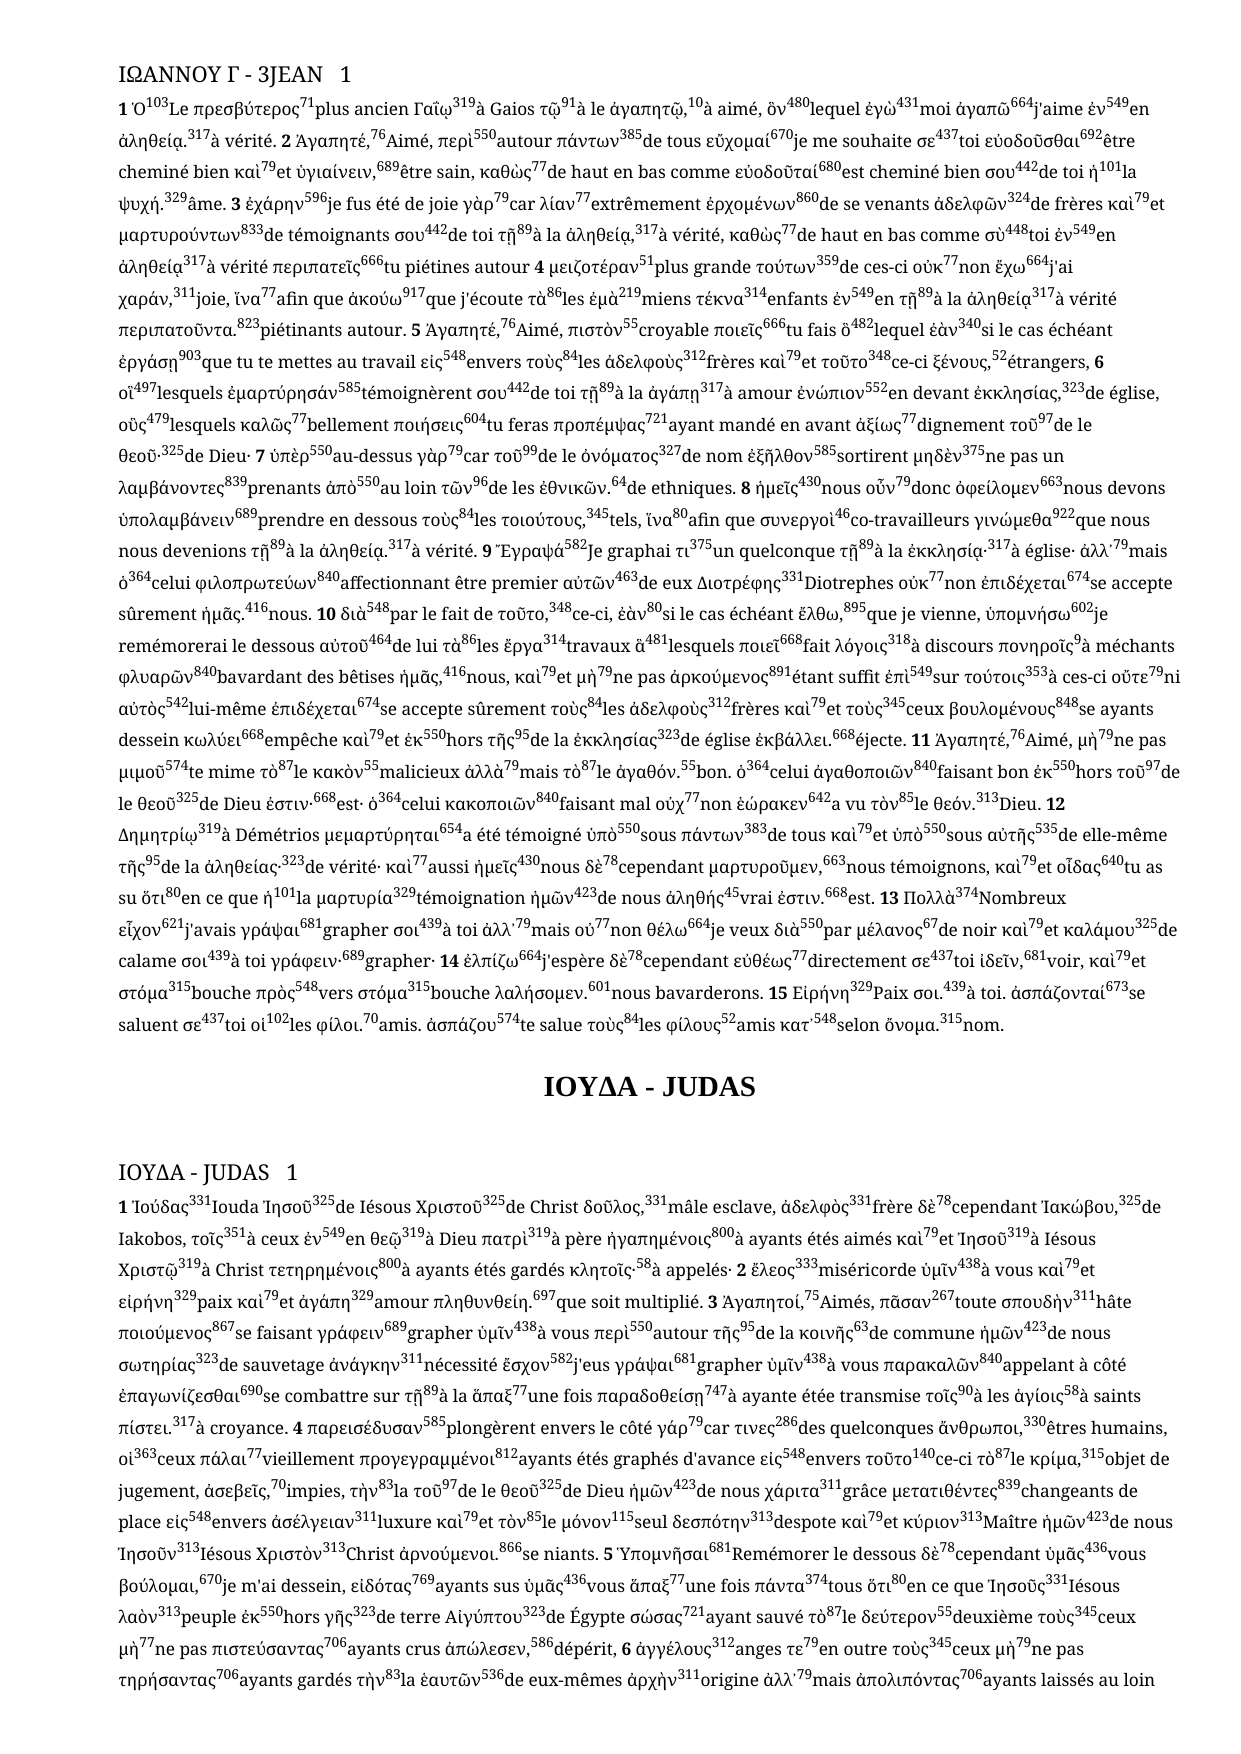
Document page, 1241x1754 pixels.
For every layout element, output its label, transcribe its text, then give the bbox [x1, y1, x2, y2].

subtitle ΙΟΥΔΑ - JUDAS [118, 1069, 1181, 1103]
text ΙΟΥΔΑ - JUDAS 1 [118, 1157, 1181, 1187]
text ΙΩΑΝΝΟΥ Γ - 3JEAN 1 [118, 59, 1181, 89]
text 1 Ἰούδας331Iouda Ἰησοῦ325de Iésous Χριστοῦ325de Christ δοῦλος,331mâle esclave, ἀδελφὸς331frère δὲ78cependant Ἰακώβου,325de Iakobos, τοῖς351à ceux ἐν549en θεῷ319à Dieu πατρὶ319à père ἠγαπημένοις800à ayants étés aimés καὶ79et Ἰησοῦ319à Iésous Χριστῷ319à Christ τετηρημένοις800à ayants étés gardés κλητοῖς·58à appelés· 2 ἔλεος333miséricorde ὑμῖν438à vous καὶ79et εἰρήνη329paix καὶ79et ἀγάπη329amour πληθυνθείη.697que soit multiplié. 3 Ἀγαπητοί,75Aimés, πᾶσαν267toute σπουδὴν311hâte ποιούμενος867se faisant γράφειν689grapher ὑμῖν438à vous περὶ550autour τῆς95de la κοινῆς63de commune ἡμῶν423de nous σωτηρίας323de sauvetage ἀνάγκην311nécessité ἔσχον582j'eus γράψαι681grapher ὑμῖν438à vous παρακαλῶν840appelant à côté ἐπαγωνίζεσθαι690se combattre sur τῇ89à la ἅπαξ77une fois παραδοθείσῃ747à ayante étée transmise τοῖς90à les ἁγίοις58à saints πίστει.317à croyance. 4 παρεισέδυσαν585plongèrent envers le côté γάρ79car τινες286des quelconques ἄνθρωποι,330êtres humains, οἱ363ceux πάλαι77vieillement προγεγραμμένοι812ayants étés graphés d'avance εἰς548envers τοῦτο140ce-ci τὸ87le κρίμα,315objet de jugement, ἀσεβεῖς,70impies, τὴν83la τοῦ97de le θεοῦ325de Dieu ἡμῶν423de nous χάριτα311grâce μετατιθέντες839changeants de place εἰς548envers ἀσέλγειαν311luxure καὶ79et τὸν85le μόνον115seul δεσπότην313despote καὶ79et κύριον313Maître ἡμῶν423de nous Ἰησοῦν313Iésous Χριστὸν313Christ ἀρνούμενοι.866se niants. 5 Ὑπομνῆσαι681Remémorer le dessous δὲ78cependant ὑμᾶς436vous βούλομαι,670je m'ai dessein, εἰδότας769ayants sus ὑμᾶς436vous ἅπαξ77une fois πάντα374tous ὅτι80en ce que Ἰησοῦς331Iésous λαὸν313peuple ἐκ550hors γῆς323de terre Αἰγύπτου323de Égypte σώσας721ayant sauvé τὸ87le δεύτερον55deuxième τοὺς345ceux μὴ77ne pas πιστεύσαντας706ayants crus ἀπώλεσεν,586dépérit, 6 ἀγγέλους312anges τε79en outre τοὺς345ceux μὴ79ne pas τηρήσαντας706ayants gardés τὴν83la ἑαυτῶν536de eux-mêmes ἀρχὴν311origine ἀλλ᾽79mais ἀπολιπόντας706ayants laissés au loin τὸ247le ἴδιον117en propre οἰκητήριον315lieu d'habitat εἰς548envers κρίσιν311jugement μεγάλης14de grande ἡμέρας323de journée δεσμοῖς318à liens ἀϊδίοις9à perpétuels ὑπὸ548sous ζόφον313sombre nuée τετήρηκεν,642a gardé, 7 ὡς80comme Σόδομα332Sodomas καὶ79et Γόμορρα328Gomorras καὶ79et αἱ100les περὶ548autour αὐτὰς449elles πόλεις328cités τὸν85le ὅμοιον4semblable τρόπον313manière τούτοις351à ceux-ci ἐκπορνεύσασαι718ayantes pornées à l'excès καὶ79et ἀπελθοῦσαι718ayantes éloignées ὀπίσω552derrière σαρκὸς323de chair ἑτέρας,125de autre-différente, πρόκεινται673se couchent devant δεῖγμα315exemple πυρὸς327de feu αἰωνίου18de éternel δίκην311exécution en justice ὑπέχουσαι.837subissantes. 8 Ὁμοίως77Semblablement μέντοι79néanmoins καὶ77aussi οὗτοι363ceux-ci ἐνυπνιαζόμενοι866se rêvants σάρκα311chair μὲν79certes μιαίνουσιν667souillent κυριότητα311maîtrise δὲ78cependant ἀθετοῦσιν667démettent δόξας310gloires δὲ78cependant βλασφημοῦσιν.667blasphèment. 9 ὁ103le δὲ78cependant Μιχαὴλ331Michael ὁ103le ἀρχάγγελος,331archange, ὅτε80lorsque τῷ91à le διαβόλῳ59à diable διακρινόμενος867se jugeant à travers διελέγετο631se dialoguait περὶ550autour τοῦ99de le Μωϋσέως325de Môusês σώματος,327de corps, οὐκ77non ἐτόλμησεν586osa κρίσιν311jugement ἐπενεγκεῖν681porter sur βλασφημίας323de blasphémie ἀλλ᾽79mais εἶπεν·586dit· ἐπιτιμήσαι694que survalorise σοι439à toi κύριος.331Maître. 10 οὗτοι363ceux-ci δὲ78cependant ὅσα481autant lesquels μὲν79certes οὐκ77non οἴδασιν641ont su βλασφημοῦσιν,667blasphèment, ὅσα481autant lesquels δὲ78cependant φυσικῶς77naturellement ὡς80comme τὰ104les ἄλογα23sans discours ζῷα332êtres vivants ἐπίστανται,673se établissent sûrement, ἐν549en τούτοις353à ces-ci φθείρονται.679sont corrompus. 11 οὐαὶ304Ouai αὐτοῖς,457à eux, ὅτι80en ce que τῇ89à la ὁδῷ317à chemin τοῦ97de le Κάϊν325de Kain ἐπορεύθησαν599furent allé καὶ79et τῇ89à la πλάνῃ317à égarement τοῦ97de le Βαλαὰμ325de Balaam μισθοῦ325de salaire ἐξεχύθησαν599furent déversé καὶ79et τῇ89à la ἀντιλογίᾳ317à contradiction τοῦ97de le Κόρε325de Koré ἀπώλοντο.591se dépérirent. 12 οὗτοί363ceux-ci εἰσιν667sont οἱ363ceux ἐν549en ταῖς88à les ἀγάπαις316à amours ὑμῶν441de vous σπιλάδες328écueils συνευωχούμενοι866se festoyants ensemble ἀφόβως,77sans effrayement, ἑαυτοὺς527eux-mêmes ποιμαίνοντες,839bergeants, νεφέλαι328nuées ἄνυδροι19sans eaux ὑπὸ550sous ἀνέμων324de vents παραφερόμεναι,888étantes portées à côté, δένδρα332arbres φθινοπωρινὰ23d’automnes ἄκαρπα23sans fruits δὶς77doublement ἀποθανόντα722ayants morts loin ἐκριζωθέντα,761ayants étés déracinés, 13 κύματα332vagues ἄγρια23agrestes θαλάσσης323de mer ἐπαφρίζοντα841écumants sur τὰς82les ἑαυτῶν538de eux-mêmes αἰσχύνας,310hontes, ἀστέρες330étoiles πλανῆται21errants οἷς485à lesquels ὁ103le ζόφος331sombre nuée τοῦ99de le σκότους327de ténèbre εἰς548envers αἰῶνα313ère τετήρηται.654a été gardé. 14 Ἐπροφήτευσεν586Prophétisa δὲ78cependant καὶ77aussi τούτοις351à ceux-ci ἕβδομος71septième ἀπὸ550au loin Ἀδὰμ325de Adam Ἑνὼχ331Énoch λέγων·840disant· ἰδοὺ306voici ἦλθεν586vint κύριος331Maître ἐν549en ἁγίαις7à saintes μυριάσιν316à myriades αὐτοῦ464de lui 15 ποιῆσαι681faire κρίσιν311jugement κατὰ550contre πάντων383de tous καὶ79et ἐλέγξαι681réfuter πᾶσαν267toute ψυχὴν311âme περὶ550autour πάντων282de tous τῶν258de les ἔργων326de travaux ἀσεβείας323de impiété αὐτῶν463de eux ὧν493de lesquels ἠσέβησαν585furent impie καὶ79et περὶ550autour πάντων282de tous τῶν98de les σκληρῶν66de durs ὧν493de lesquels ἐλάλησαν585bavardèrent κατ᾽550contre αὐτοῦ464de lui ἁμαρτωλοὶ70fauteurs ἀσεβεῖς.21impies. 16 οὗτοί363ceux-ci εἰσιν667sont γογγυσταὶ330murmureurs μεμψίμοιροι21geignards κατὰ548selon τὰς82les ἐπιθυμίας310désirs en fureurs αὐτῶν463de eux πορευόμενοι,866se allants, καὶ79et τὸ105le στόμα333bouche αὐτῶν463de eux λαλεῖ668bavarde ὑπέρογκα,54super-masses, θαυμάζοντες839étonnants πρόσωπα314faces ὠφελείας323de profit χάριν.552en grâce de. 17 Ὑμεῖς447Vous δέ,78cependant, ἀγαπητοί,75aimés, μνήσθητε562soyez mémorisés τῶν98de les ῥημάτων326de oraux τῶν359de ces προειρημένων808de ayants étés prédits ὑπὸ550sous τῶν96de les ἀποστόλων324de envoyés τοῦ97de le κυρίου325de Maître ἡμῶν423de nous Ἰησοῦ325de Iésous Χριστοῦ325de Christ 18 ὅτι80en ce que ἔλεγον624disaient ὑμῖν438à vous ἐπ᾽550sur ἐσχάτου210de dernier χρόνου325de temps ἔσονται611se seront ἐμπαῖκται330railleurs κατὰ548selon τὰς82les ἑαυτῶν536de eux-mêmes ἐπιθυμίας310désirs en fureurs πορευόμενοι866se allants τῶν94de les ἀσεβειῶν.322de impiétés. 19 Οὗτοί363Ceux-ci εἰσιν667sont οἱ363ceux ἀποδιορίζοντες,839délimitants en séparant, ψυχικοί,70psychiques, πνεῦμα315souffle μὴ77ne pas ἔχοντες.839ayants. 20 Ὑμεῖς447Vous δέ,78cependant, ἀγαπητοί,75aimés, ἐποικοδομοῦντες839édifiants en maison au-dessus ἑαυτοὺς515vous-mêmes τῇ89à la ἁγιωτάτῃ8à très sainte ὑμῶν441de vous πίστει,317à croyance, ἐν549en πνεύματι321à souffle ἁγίῳ12à saint προσευχόμενοι,866se priants, 21 ἑαυτοὺς515vous-mêmes ἐν549en ἀγάπῃ317à amour θεοῦ325de Dieu τηρήσατε553gardez προσδεχόμενοι866se acceptants auprès τὸ87le ἔλεος315miséricorde τοῦ97de le κυρίου325de Maître ἡμῶν423de nous Ἰησοῦ325de Iésous Χριστοῦ325de Christ εἰς548envers ζωὴν311vie αἰώνιον.2éternelle. 22 καὶ79et οὓς372lesquels μὲν79certes ἐλεᾶτε569faites miséricorde διακρινομένους,848se jugeants à travers, 23 οὓς372lesquels δὲ78cependant σῴζετε569sauvez ἐκ550hors πυρὸς327de feu ἁρπάζοντες,839ravissants, οὓς372lesquels δὲ78cependant ἐλεᾶτε569faites miséricorde ἐν549en φόβῳ319à effroi μισοῦντες839haïssants καὶ77aussi τὸν85le ἀπὸ550au loin τῆς95de la σαρκὸς323de chair ἐσπιλωμένον796ayant été taché χιτῶνα.313chiton. 24 Τῷ352à Celui δὲ78cependant δυναμένῳ855à se pouvant φυλάξαι681gardienner ὑμᾶς436vous ἀπταίστους52sans trébuchements καὶ79et στῆσαι681dresser κατενώπιον552en face à face au devant τῆς95de la δόξης323de gloire αὐτοῦ464de lui ἀμώμους52sans reproches ἐν549en ἀγαλλιάσει,317à exultation, 25 μόνῳ121à seul θεῷ319à Dieu σωτῆρι319à sauveur ἡμῶν423de nous διὰ550par Ἰησοῦ325de Iésous Χριστοῦ325de Christ τοῦ97de le κυρίου325de Maître ἡμῶν423de nous δόξα329gloire μεγαλωσύνη329majesté κράτος333force καὶ79et ἐξουσία329autorité πρὸ550d'avant παντὸς281de tout τοῦ97de le αἰῶνος325de ère καὶ79et νῦν77maintenant καὶ79et εἰς548envers πάντας268tous τοὺς84les αἰῶνας,312ères, ἀμήν.304amen. [118, 1191, 1181, 1692]
text 1 Ὁ103Le πρεσβύτερος71plus ancien Γαΐῳ319à Gaios τῷ91à le ἀγαπητῷ,10à aimé, ὃν480lequel ἐγὼ431moi ἀγαπῶ664j'aime ἐν549en ἀληθείᾳ.317à vérité. 2 Ἀγαπητέ,76Aimé, περὶ550autour πάντων385de tous εὔχομαί670je me souhaite σε437toi εὐοδοῦσθαι692être cheminé bien καὶ79et ὑγιαίνειν,689être sain, καθὼς77de haut en bas comme εὐοδοῦταί680est cheminé bien σου442de toi ἡ101la ψυχή.329âme. 3 ἐχάρην596je fus été de joie γὰρ79car λίαν77extrêmement ἐρχομένων860de se venants ἀδελφῶν324de frères καὶ79et μαρτυρούντων833de témoignants σου442de toi τῇ89à la ἀληθείᾳ,317à vérité, καθὼς77de haut en bas comme σὺ448toi ἐν549en ἀληθείᾳ317à vérité περιπατεῖς666tu piétines autour 4 μειζοτέραν51plus grande τούτων359de ces-ci οὐκ77non ἔχω664j'ai χαράν,311joie, ἵνα77afin que ἀκούω917que j'écoute τὰ86les ἐμὰ219miens τέκνα314enfants ἐν549en τῇ89à la ἀληθείᾳ317à vérité περιπατοῦντα.823piétinants autour. 5 Ἀγαπητέ,76Aimé, πιστὸν55croyable ποιεῖς666tu fais ὃ482lequel ἐὰν340si le cas échéant ἐργάσῃ903que tu te mettes au travail εἰς548envers τοὺς84les ἀδελφοὺς312frères καὶ79et τοῦτο348ce-ci ξένους,52étrangers, 6 οἳ497lesquels ἐμαρτύρησάν585témoignèrent σου442de toi τῇ89à la ἀγάπῃ317à amour ἐνώπιον552en devant ἐκκλησίας,323de église, οὓς479lesquels καλῶς77bellement ποιήσεις604tu feras προπέμψας721ayant mandé en avant ἀξίως77dignement τοῦ97de le θεοῦ·325de Dieu· 7 ὑπὲρ550au-dessus γὰρ79car τοῦ99de le ὀνόματος327de nom ἐξῆλθον585sortirent μηδὲν375ne pas un λαμβάνοντες839prenants ἀπὸ550au loin τῶν96de les ἐθνικῶν.64de ethniques. 8 ἡμεῖς430nous οὖν79donc ὀφείλομεν663nous devons ὑπολαμβάνειν689prendre en dessous τοὺς84les τοιούτους,345tels, ἵνα80afin que συνεργοὶ46co-travailleurs γινώμεθα922que nous nous devenions τῇ89à la ἀληθείᾳ.317à vérité. 9 Ἔγραψά582Je graphai τι375un quelconque τῇ89à la ἐκκλησίᾳ·317à église· ἀλλ᾽79mais ὁ364celui φιλοπρωτεύων840affectionnant être premier αὐτῶν463de eux Διοτρέφης331Diotrephes οὐκ77non ἐπιδέχεται674se accepte sûrement ἡμᾶς.416nous. 10 διὰ548par le fait de τοῦτο,348ce-ci, ἐὰν80si le cas échéant ἔλθω,895que je vienne, ὑπομνήσω602je remémorerai le dessous αὐτοῦ464de lui τὰ86les ἔργα314travaux ἃ481lesquels ποιεῖ668fait λόγοις318à discours πονηροῖς9à méchants φλυαρῶν840bavardant des bêtises ἡμᾶς,416nous, καὶ79et μὴ79ne pas ἀρκούμενος891étant suffit ἐπὶ549sur τούτοις353à ces-ci οὔτε79ni αὐτὸς542lui-même ἐπιδέχεται674se accepte sûrement τοὺς84les ἀδελφοὺς312frères καὶ79et τοὺς345ceux βουλομένους848se ayants dessein κωλύει668empêche καὶ79et ἐκ550hors τῆς95de la ἐκκλησίας323de église ἐκβάλλει.668éjecte. 11 Ἀγαπητέ,76Aimé, μὴ79ne pas μιμοῦ574te mime τὸ87le κακὸν55malicieux ἀλλὰ79mais τὸ87le ἀγαθόν.55bon. ὁ364celui ἀγαθοποιῶν840faisant bon ἐκ550hors τοῦ97de le θεοῦ325de Dieu ἐστιν·668est· ὁ364celui κακοποιῶν840faisant mal οὐχ77non ἑώρακεν642a vu τὸν85le θεόν.313Dieu. 12 Δημητρίῳ319à Démétrios μεμαρτύρηται654a été témoigné ὑπὸ550sous πάντων383de tous καὶ79et ὑπὸ550sous αὐτῆς535de elle-même τῆς95de la ἀληθείας·323de vérité· καὶ77aussi ἡμεῖς430nous δὲ78cependant μαρτυροῦμεν,663nous témoignons, καὶ79et οἶδας640tu as su ὅτι80en ce que ἡ101la μαρτυρία329témoignation ἡμῶν423de nous ἀληθής45vrai ἐστιν.668est. 13 Πολλὰ374Nombreux εἶχον621j'avais γράψαι681grapher σοι439à toi ἀλλ᾽79mais οὐ77non θέλω664je veux διὰ550par μέλανος67de noir καὶ79et καλάμου325de calame σοι439à toi γράφειν·689grapher· 14 ἐλπίζω664j'espère δὲ78cependant εὐθέως77directement σε437toi ἰδεῖν,681voir, καὶ79et στόμα315bouche πρὸς548vers στόμα315bouche λαλήσομεν.601nous bavarderons. 15 Εἰρήνη329Paix σοι.439à toi. ἀσπάζονταί673se saluent σε437toi οἱ102les φίλοι.70amis. ἀσπάζου574te salue τοὺς84les φίλους52amis κατ᾽548selon ὄνομα.315nom. [118, 93, 1181, 1036]
